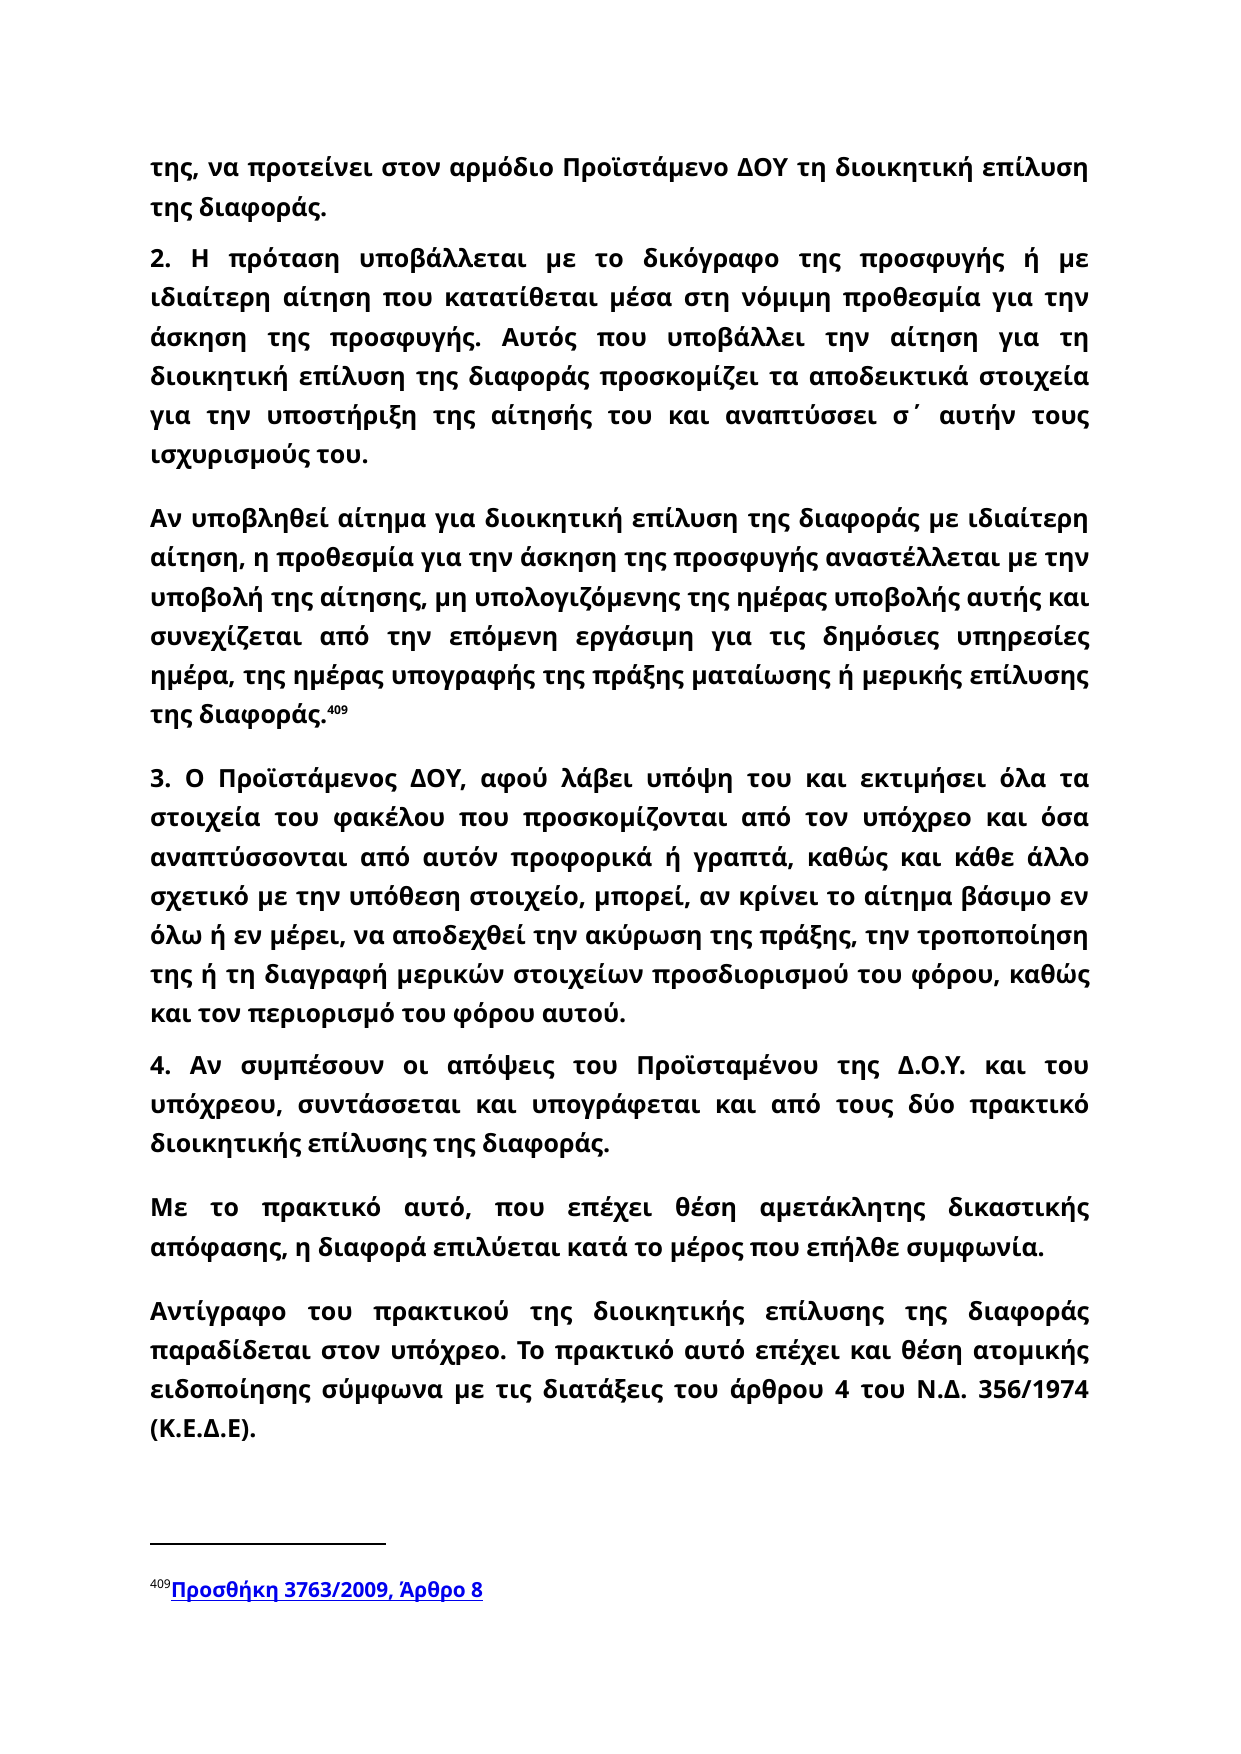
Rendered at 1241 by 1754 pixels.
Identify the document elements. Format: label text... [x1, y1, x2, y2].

text Αν υποβληθεί αίτημα για διοικητική επίλυση της διαφοράς με ιδιαίτερη αίτηση, η προθεσμία για την άσκηση της προσφυγής αναστέλλεται με την υποβολή της αίτησης, μη υπολογιζόμενης της ημέρας υποβολής αυτής και συνεχίζεται από την επόμενη εργάσιμη για τις δημόσιες υπηρεσίες ημέρα, της ημέρας υπογραφής της πράξης ματαίωσης ή μερικής επίλυσης της διαφοράς. [150, 501, 1090, 731]
text Αντίγραφο του πρακτικού της διοικητικής επίλυσης της διαφοράς παραδίδεται στον υπόχρεο. Το πρακτικό αυτό επέχει και θέση ατομικής ειδοποίησης σύμφωνα με τις διατάξεις του άρθρου 4 του Ν.Δ. 356/1974 (Κ.Ε.Δ.Ε). [150, 1293, 1090, 1445]
text 3. Ο Προϊστάμενος ΔΟΥ, αφού λάβει υπόψη του και εκτιμήσει όλα τα στοιχεία του φακέλου που προσκομίζονται από τον υπόχρεο και όσα αναπτύσσονται από αυτόν προφορικά ή γραπτά, καθώς και κάθε άλλο σχετικό με την υπόθεση στοιχείο, μπορεί, αν κρίνει το αίτημα βάσιμο εν όλω ή εν μέρει, να αποδεχθεί την ακύρωση της πράξης, την τροποποίηση της ή τη διαγραφή μερικών στοιχείων προσδιορισμού του φόρου, καθώς και τον περιορισμό του φόρου αυτού. [150, 761, 1090, 1030]
text Με το πρακτικό αυτό, που επέχει θέση αμετάκλητης δικαστικής απόφασης, η διαφορά επιλύεται κατά το μέρος που επήλθε συμφωνία. [150, 1190, 1090, 1263]
text 4. Αν συμπέσουν οι απόψεις του Προϊσταμένου της Δ.Ο.Υ. και του υπόχρεου, συντάσσεται και υπογράφεται και από τους δύο πρακτικό διοικητικής επίλυσης της διαφοράς. [150, 1047, 1090, 1160]
text της, να προτείνει στον αρμόδιο Προϊστάμενο ΔΟΥ τη διοικητική επίλυση της διαφοράς. [150, 150, 1090, 223]
text 2. Η πρόταση υποβάλλεται με το δικόγραφο της προσφυγής ή με ιδιαίτερη αίτηση που κατατίθεται μέσα στη νόμιμη προθεσμία για την άσκηση της προσφυγής. Αυτός που υποβάλλει την αίτηση για τη διοικητική επίλυση της διαφοράς προσκομίζει τα αποδεικτικά στοιχεία για την υποστήριξη της αίτησής του και αναπτύσσει σ΄ αυτήν τους ισχυρισμούς του. [150, 241, 1090, 471]
text Προσθήκη 3763/2009, Άρθρο 8 [150, 1576, 1090, 1604]
